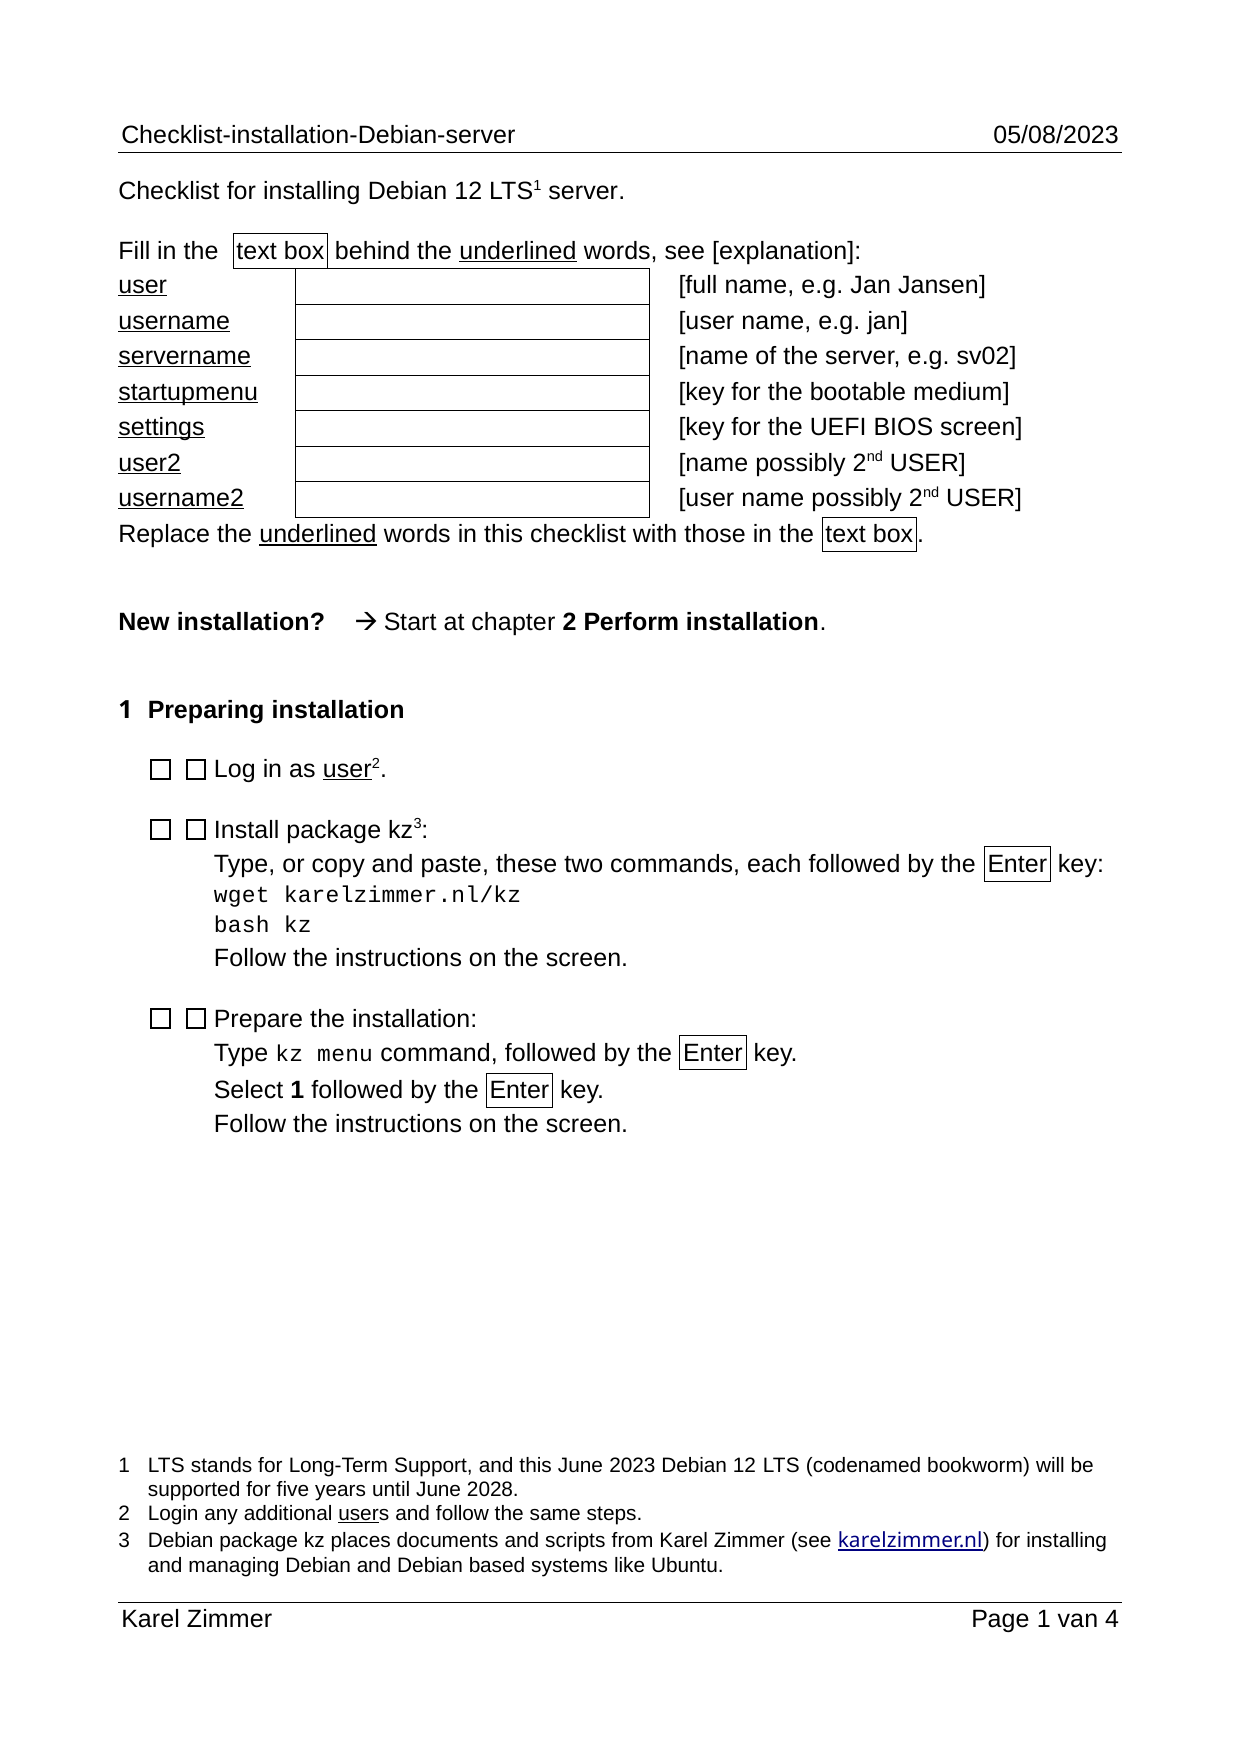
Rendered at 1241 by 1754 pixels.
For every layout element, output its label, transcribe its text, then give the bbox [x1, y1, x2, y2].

text . [917, 517, 1122, 552]
text [name of the server, e.g. sv02] [650, 339, 1122, 375]
table_cell [118, 973, 142, 1004]
text Fill in the [118, 233, 233, 268]
table_cell [177, 784, 213, 815]
table_cell [142, 883, 177, 913]
table_cell [213, 784, 1122, 815]
table_cell Prepare the installation: [213, 1004, 1122, 1034]
table_cell [118, 883, 142, 913]
text [user name possibly 2nd USER] [650, 481, 1122, 517]
text [key for the UEFI BIOS screen] [650, 410, 1122, 446]
text SETTINGS [118, 410, 295, 446]
table_cell [118, 1071, 142, 1109]
table_cell [142, 913, 177, 943]
text [user name, e.g. jan] [650, 304, 1122, 339]
list Preparing installation [118, 692, 1122, 726]
table_cell [118, 784, 142, 815]
text New installation?  Start at chapter 2 Perform installation. [118, 608, 1122, 636]
table_cell [177, 1004, 213, 1034]
table_cell wget karelzimmer.nl/kz [213, 883, 1122, 913]
table_cell [118, 815, 142, 845]
table_cell [177, 845, 213, 882]
table_cell Install package kz: [213, 815, 1122, 845]
table_cell [118, 913, 142, 943]
text USER2 [118, 446, 295, 481]
table_cell [118, 845, 142, 882]
table_cell bash kz [213, 913, 1122, 943]
table_header [142, 754, 177, 784]
text text box [823, 518, 916, 551]
table_cell [142, 1071, 177, 1109]
text behind the underlined words, see [explanation]: [328, 233, 1122, 268]
table_cell [118, 943, 142, 973]
table_header [177, 754, 213, 784]
table_cell Type kz menu command, followed by the Enter key. [213, 1034, 1122, 1071]
table_cell [213, 973, 1122, 1004]
text text box [234, 234, 327, 268]
table_header Log in as USER. [213, 754, 1122, 784]
table_cell [177, 1034, 213, 1071]
text USERName2 [118, 481, 295, 517]
table_cell [177, 815, 213, 845]
table_cell Select 1 followed by the Enter key. [213, 1071, 1122, 1109]
table_cell Type, or copy and paste, these two commands, each followed by the Enter key: [213, 845, 1122, 882]
table_cell Follow the instructions on the screen. [213, 1109, 1122, 1139]
table_cell [177, 883, 213, 913]
text Replace the underlined words in this checklist with those in the [118, 517, 822, 552]
text USERname [118, 304, 295, 339]
table_cell [177, 1071, 213, 1109]
text [key for the bootable medium] [650, 375, 1122, 410]
text user [118, 268, 295, 304]
table_header [118, 754, 142, 784]
table_cell [177, 943, 213, 973]
table_cell [177, 913, 213, 943]
table_cell [177, 973, 213, 1004]
text LTS stands for Long-Term Support, and this June 2023 Debian 12 LTS (codenamed bookworm) will be supported for five years until June 2028. [118, 1449, 1122, 1501]
text servERNAme [118, 339, 295, 375]
text STARTupMEnU [118, 375, 295, 410]
text [full name, e.g. Jan Jansen] [650, 268, 1122, 304]
table_cell [177, 1109, 213, 1139]
table_cell [118, 1034, 142, 1071]
table_cell [142, 1004, 177, 1034]
table_cell [142, 784, 177, 815]
text [name possibly 2nd USER] [650, 446, 1122, 481]
table_cell [142, 845, 177, 882]
table_cell [118, 1109, 142, 1139]
table_cell [142, 1034, 177, 1071]
table_cell [142, 1109, 177, 1139]
text Checklist for installing Debian 12 LTS server. [118, 177, 1122, 205]
table_cell [142, 973, 177, 1004]
table_cell [118, 1004, 142, 1034]
table_cell Follow the instructions on the screen. [213, 943, 1122, 973]
table_cell [142, 815, 177, 845]
table_cell [142, 943, 177, 973]
